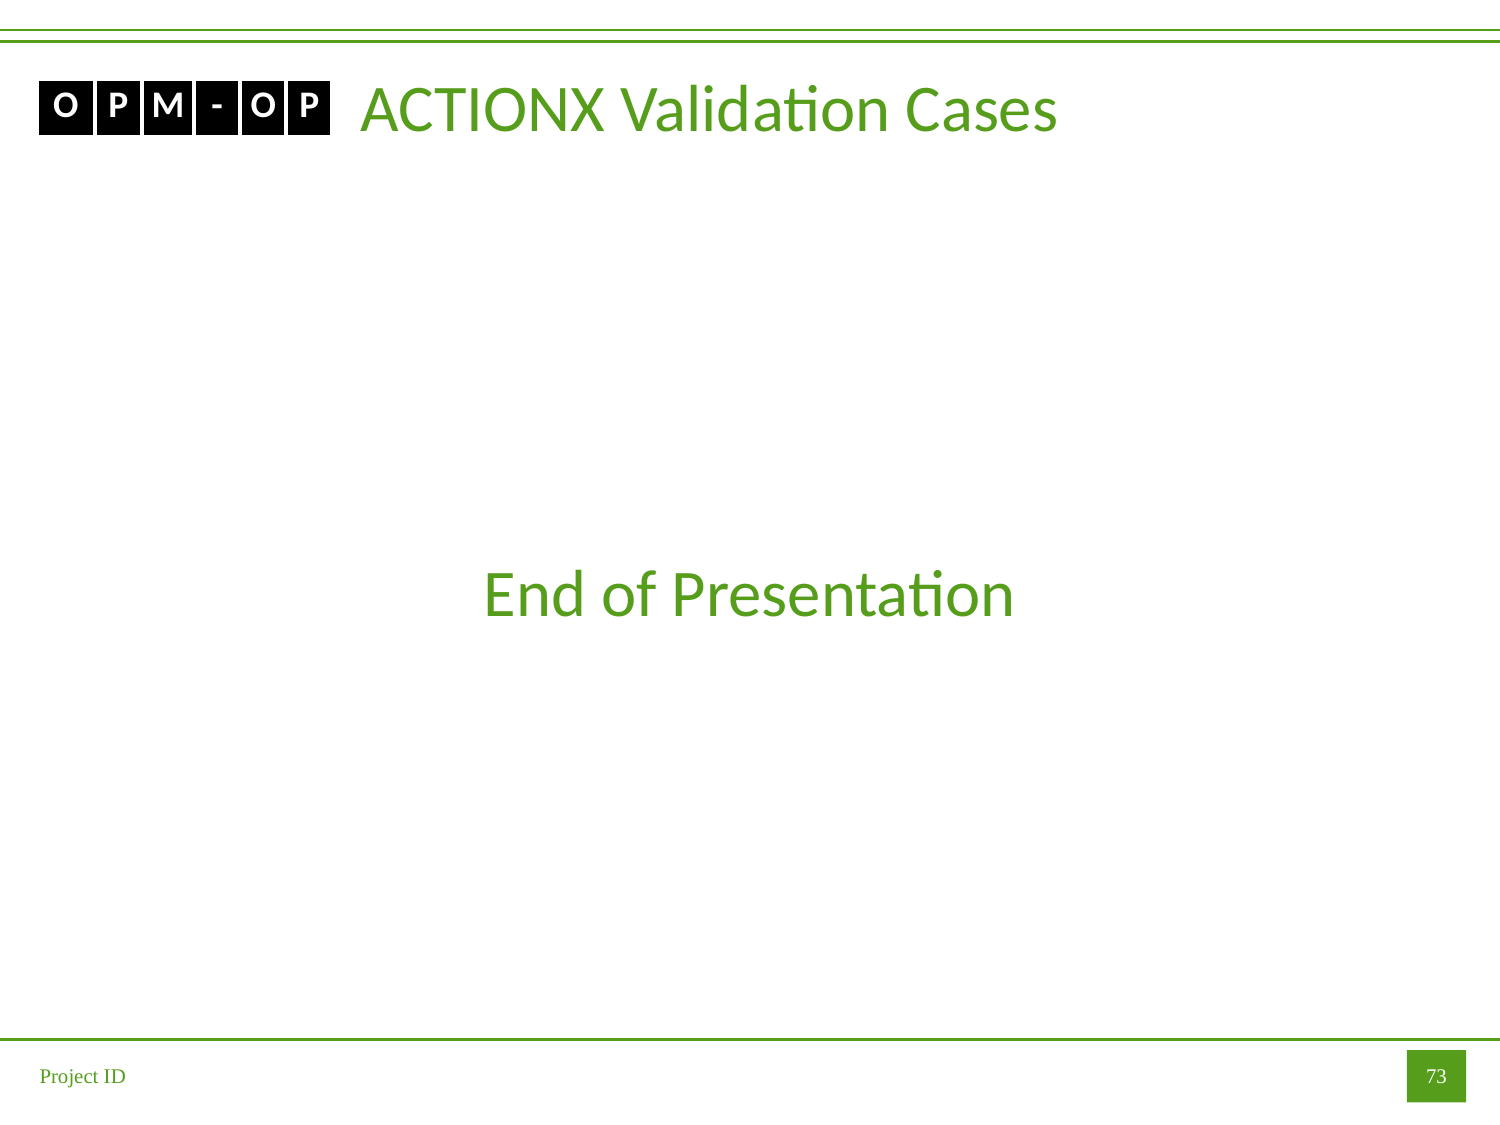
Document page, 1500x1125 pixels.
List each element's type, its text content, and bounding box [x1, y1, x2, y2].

subtitle End of Presentation [75, 195, 1425, 1006]
title ACTIONX Validation Cases [360, 77, 1425, 153]
